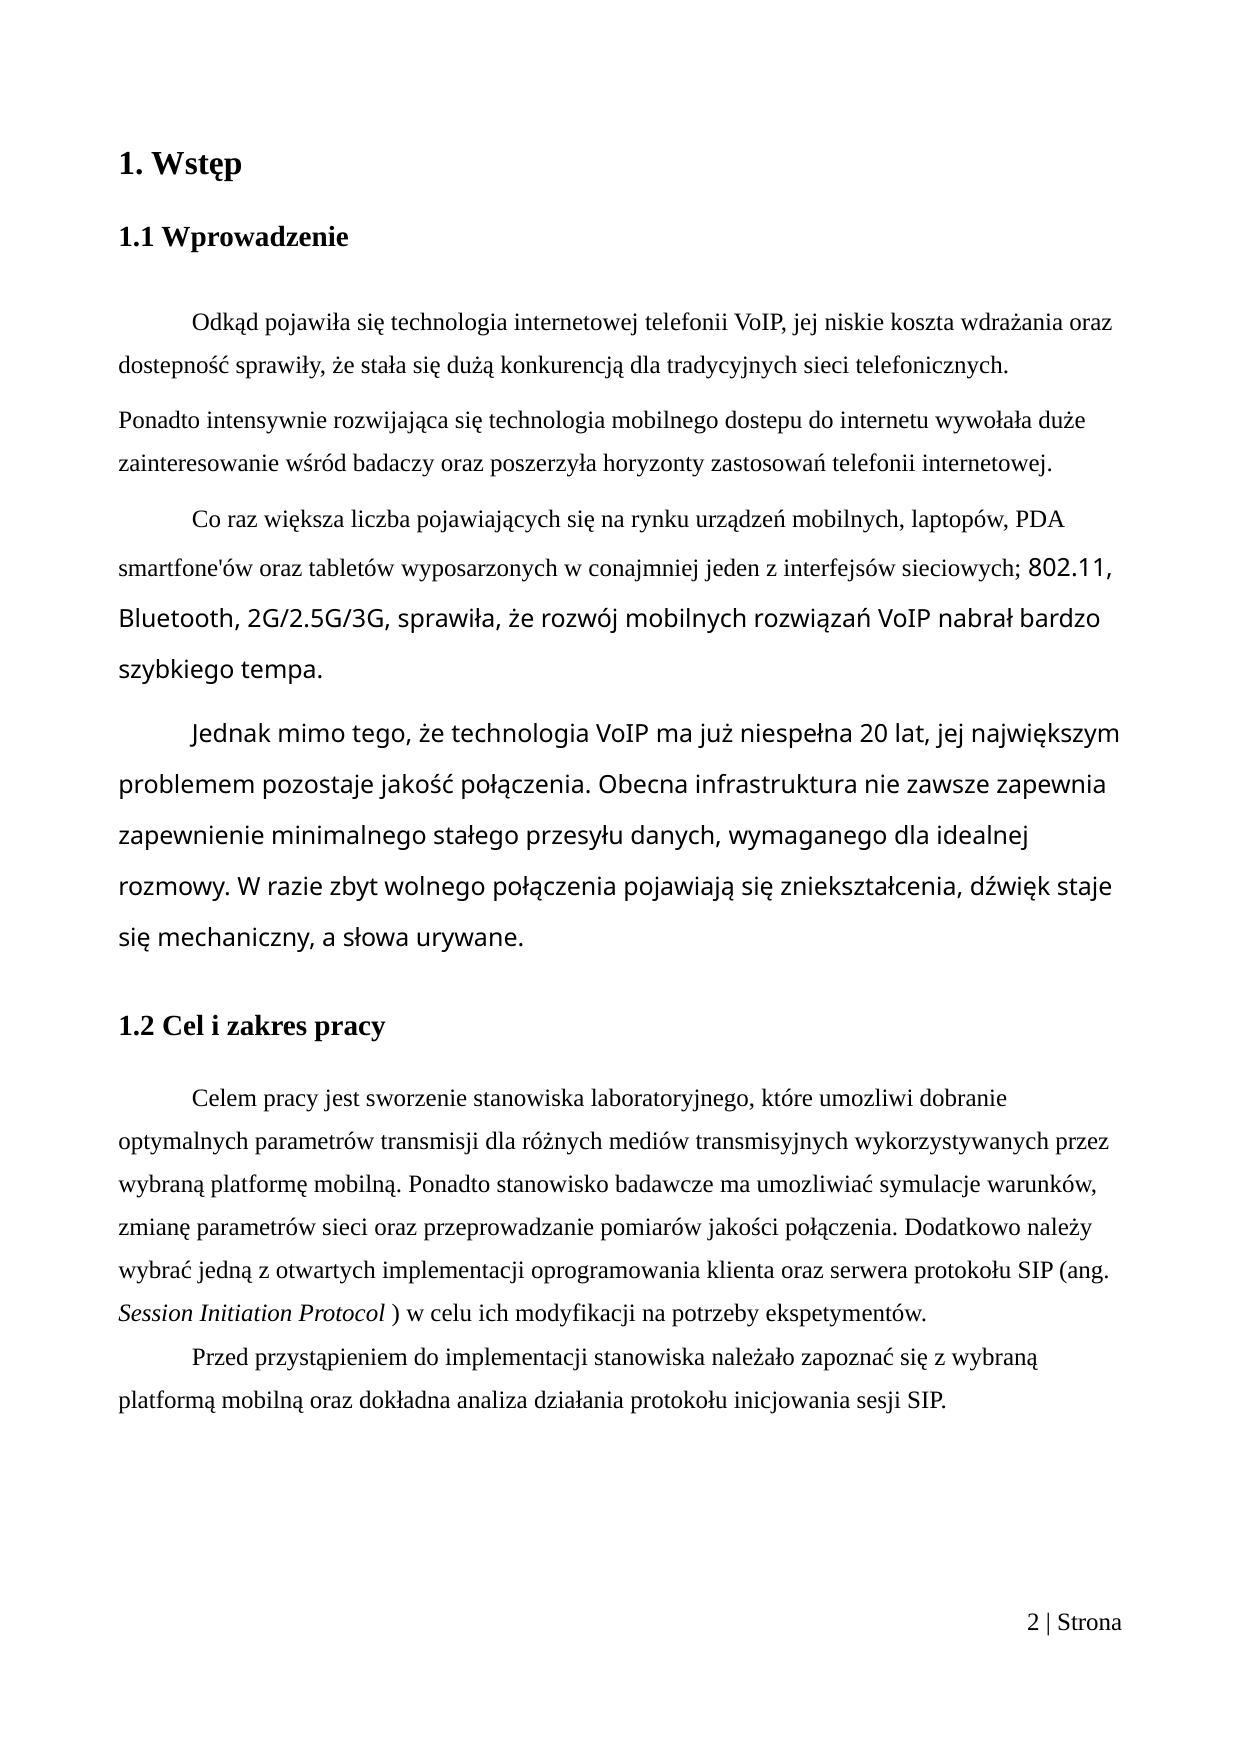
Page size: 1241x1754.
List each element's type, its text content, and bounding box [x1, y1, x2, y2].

subtitle 1.1 Wprowadzenie [118, 219, 1122, 253]
text Co raz większa liczba pojawiających się na rynku urządzeń mobilnych, laptopów, PDA smartfone'ów oraz tabletów wyposarzonych w conajmniej jeden z interfejsów sieciowych; 802.11, Bluetooth, 2G/2.5G/3G, sprawiła, że rozwój mobilnych rozwiązań VoIP nabrał bardzo szybkiego tempa. [118, 504, 1122, 686]
text Jednak mimo tego, że technologia VoIP ma już niespełna 20 lat, jej największym problemem pozostaje jakość połączenia. Obecna infrastruktura nie zawsze zapewnia zapewnienie minimalnego stałego przesyłu danych, wymaganego dla idealnej rozmowy. W razie zbyt wolnego połączenia pojawiają się zniekształcenia, dźwięk staje się mechaniczny, a słowa urywane. [118, 715, 1122, 954]
text Ponadto intensywnie rozwijająca się technologia mobilnego dostepu do internetu wywołała duże zainteresowanie wśród badaczy oraz poszerzyła horyzonty zastosowań telefonii internetowej. [118, 405, 1122, 477]
text Przed przystąpieniem do implementacji stanowiska należało zapoznać się z wybraną platformą mobilną oraz dokładna analiza działania protokołu inicjowania sesji SIP. [118, 1342, 1122, 1413]
subtitle 1.2 Cel i zakres pracy [118, 1008, 1122, 1042]
text Odkąd pojawiła się technologia internetowej telefonii VoIP, jej niskie koszta wdrażania oraz dostepność sprawiły, że stała się dużą konkurencją dla tradycyjnych sieci telefonicznych. [118, 307, 1122, 378]
text Celem pracy jest sworzenie stanowiska laboratoryjnego, które umozliwi dobranie optymalnych parametrów transmisji dla różnych mediów transmisyjnych wykorzystywanych przez wybraną platformę mobilną. Ponadto stanowisko badawcze ma umozliwiać symulacje warunków, zmianę parametrów sieci oraz przeprowadzanie pomiarów jakości połączenia. Dodatkowo należy wybrać jedną z otwartych implementacji oprogramowania klienta oraz serwera protokołu SIP (ang. Session Initiation Protocol ) w celu ich modyfikacji na potrzeby ekspetymentów. [118, 1083, 1122, 1327]
subtitle 1. Wstęp [118, 143, 1122, 182]
